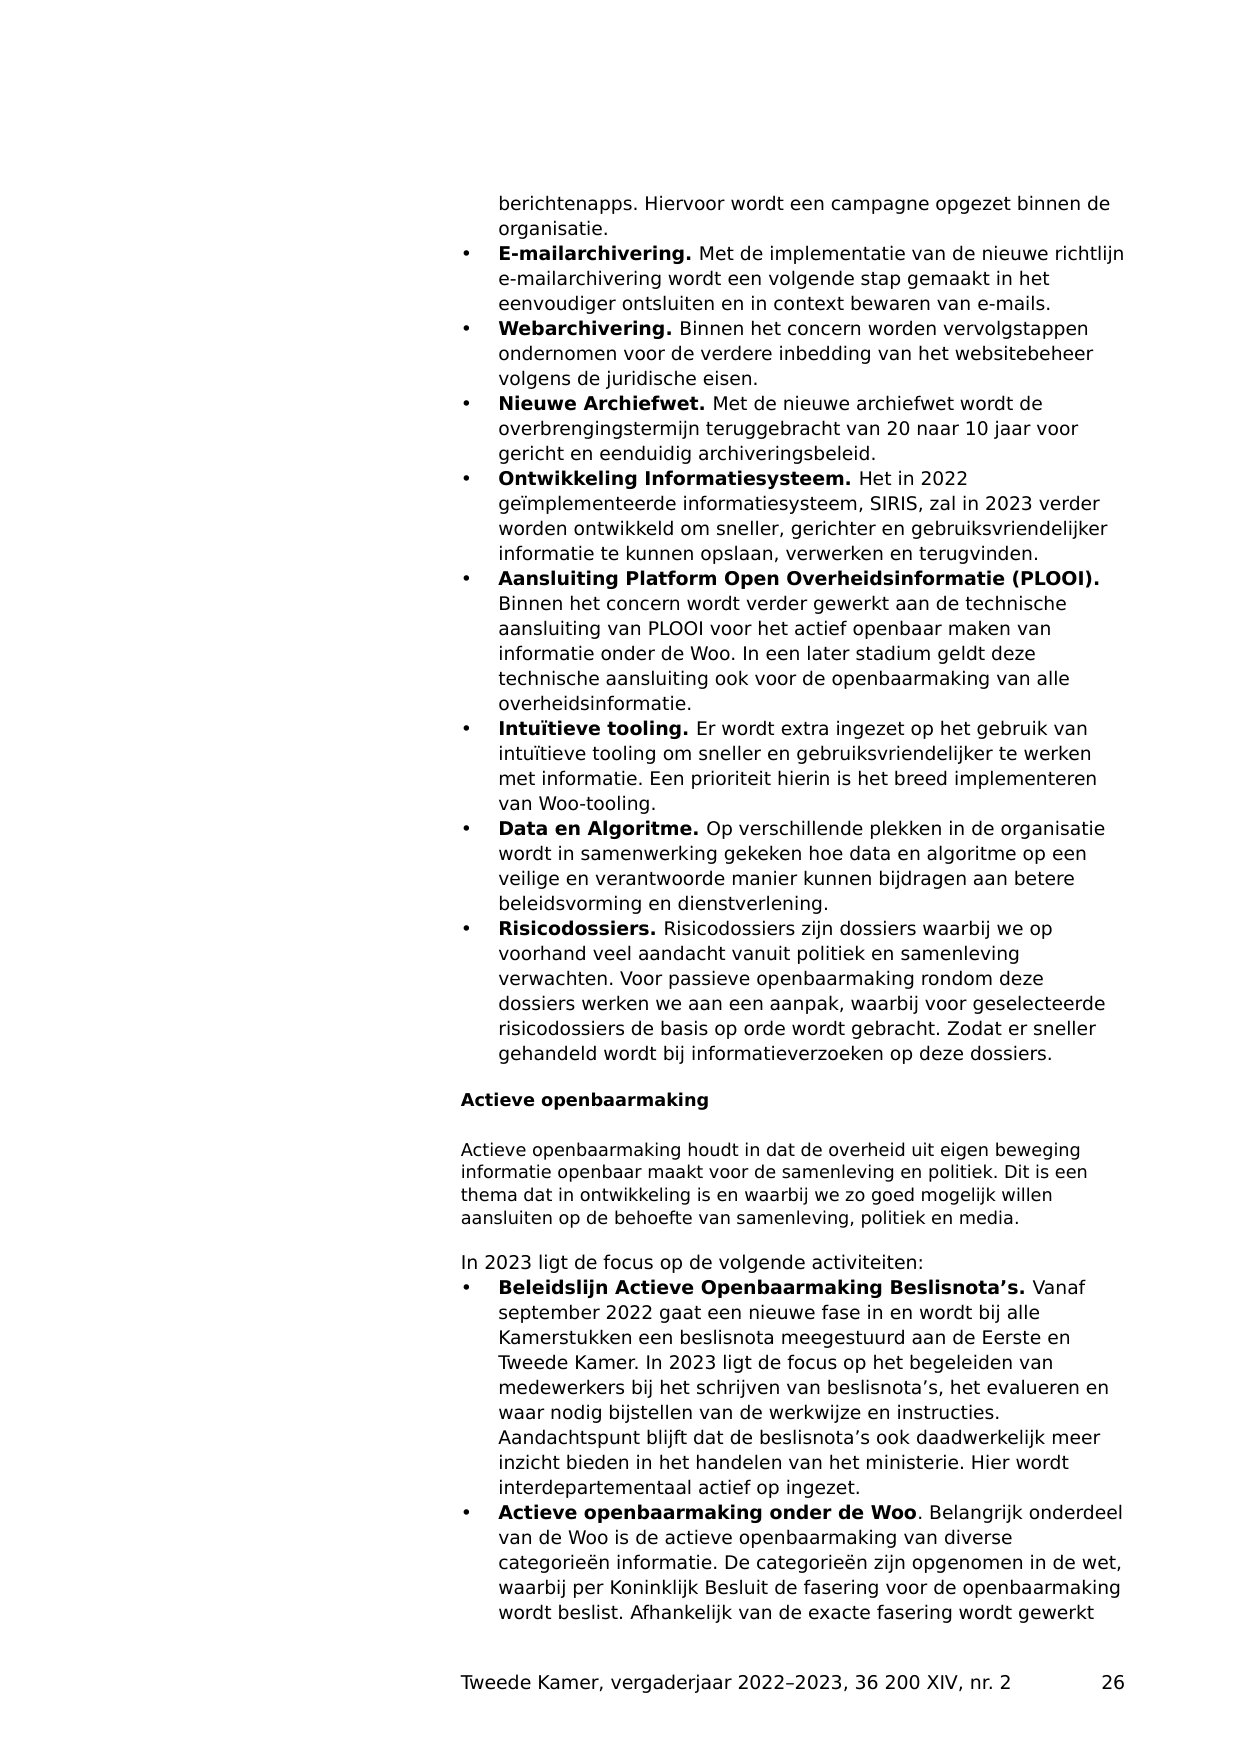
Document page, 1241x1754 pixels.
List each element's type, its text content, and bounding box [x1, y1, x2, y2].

list Actieve openbaarmaking onder de Woo. Belangrijk onderdeel van de Woo is de actieve openbaarmaking van diverse categorieën informatie. De categorieën zijn opgenomen in de wet, waarbij per Koninklijk Besluit de fasering voor de openbaarmaking wordt beslist. Afhankelijk van de exacte fasering wordt gewerkt [461, 1499, 1125, 1624]
list Ontwikkeling Informatiesysteem. Het in 2022 geïmplementeerde informatiesysteem, SIRIS, zal in 2023 verder worden ontwikkeld om sneller, gerichter en gebruiksvriendelijker informatie te kunnen opslaan, verwerken en terugvinden. [461, 466, 1125, 566]
text Actieve openbaarmaking houdt in dat de overheid uit eigen beweging informatie openbaar maakt voor de samenleving en politiek. Dit is een thema dat in ontwikkeling is en waarbij we zo goed mogelijk willen aansluiten op de behoefte van samenleving, politiek en media. [461, 1138, 1125, 1229]
list Nieuwe Archiefwet. Met de nieuwe archiefwet wordt de overbrengingstermijn teruggebracht van 20 naar 10 jaar voor gericht en eenduidig archiveringsbeleid. [461, 391, 1125, 466]
list Intuïtieve tooling. Er wordt extra ingezet op het gebruik van intuïtieve tooling om sneller en gebruiksvriendelijker te werken met informatie. Een prioriteit hierin is het breed implementeren van Woo-tooling. [461, 716, 1125, 816]
list E-mailarchivering. Met de implementatie van de nieuwe richtlijn e-mailarchivering wordt een volgende stap gemaakt in het eenvoudiger ontsluiten en in context bewaren van e-mails. [461, 241, 1125, 316]
list Aansluiting Platform Open Overheidsinformatie (PLOOI). Binnen het concern wordt verder gewerkt aan de technische aansluiting van PLOOI voor het actief openbaar maken van informatie onder de Woo. In een later stadium geldt deze technische aansluiting ook voor de openbaarmaking van alle overheidsinformatie. [461, 566, 1125, 716]
list berichtenapps. Hiervoor wordt een campagne opgezet binnen de organisatie. [461, 191, 1125, 241]
list Beleidslijn Actieve Openbaarmaking Beslisnota’s. Vanaf september 2022 gaat een nieuwe fase in en wordt bij alle Kamerstukken een beslisnota meegestuurd aan de Eerste en Tweede Kamer. In 2023 ligt de focus op het begeleiden van medewerkers bij het schrijven van beslisnota’s, het evalueren en waar nodig bijstellen van de werkwijze en instructies. Aandachtspunt blijft dat de beslisnota’s ook daadwerkelijk meer inzicht bieden in het handelen van het ministerie. Hier wordt interdepartementaal actief op ingezet. [461, 1274, 1125, 1499]
text Actieve openbaarmaking [461, 1088, 1125, 1111]
list Risicodossiers. Risicodossiers zijn dossiers waarbij we op voorhand veel aandacht vanuit politiek en samenleving verwachten. Voor passieve openbaarmaking rondom deze dossiers werken we aan een aanpak, waarbij voor geselecteerde risicodossiers de basis op orde wordt gebracht. Zodat er sneller gehandeld wordt bij informatieverzoeken op deze dossiers. [461, 916, 1125, 1066]
text In 2023 ligt de focus op de volgende activiteiten: [461, 1252, 1125, 1274]
list Data en Algoritme. Op verschillende plekken in de organisatie wordt in samenwerking gekeken hoe data en algoritme op een veilige en verantwoorde manier kunnen bijdragen aan betere beleidsvorming en dienstverlening. [461, 816, 1125, 916]
list Webarchivering. Binnen het concern worden vervolgstappen ondernomen voor de verdere inbedding van het websitebeheer volgens de juridische eisen. [461, 316, 1125, 391]
